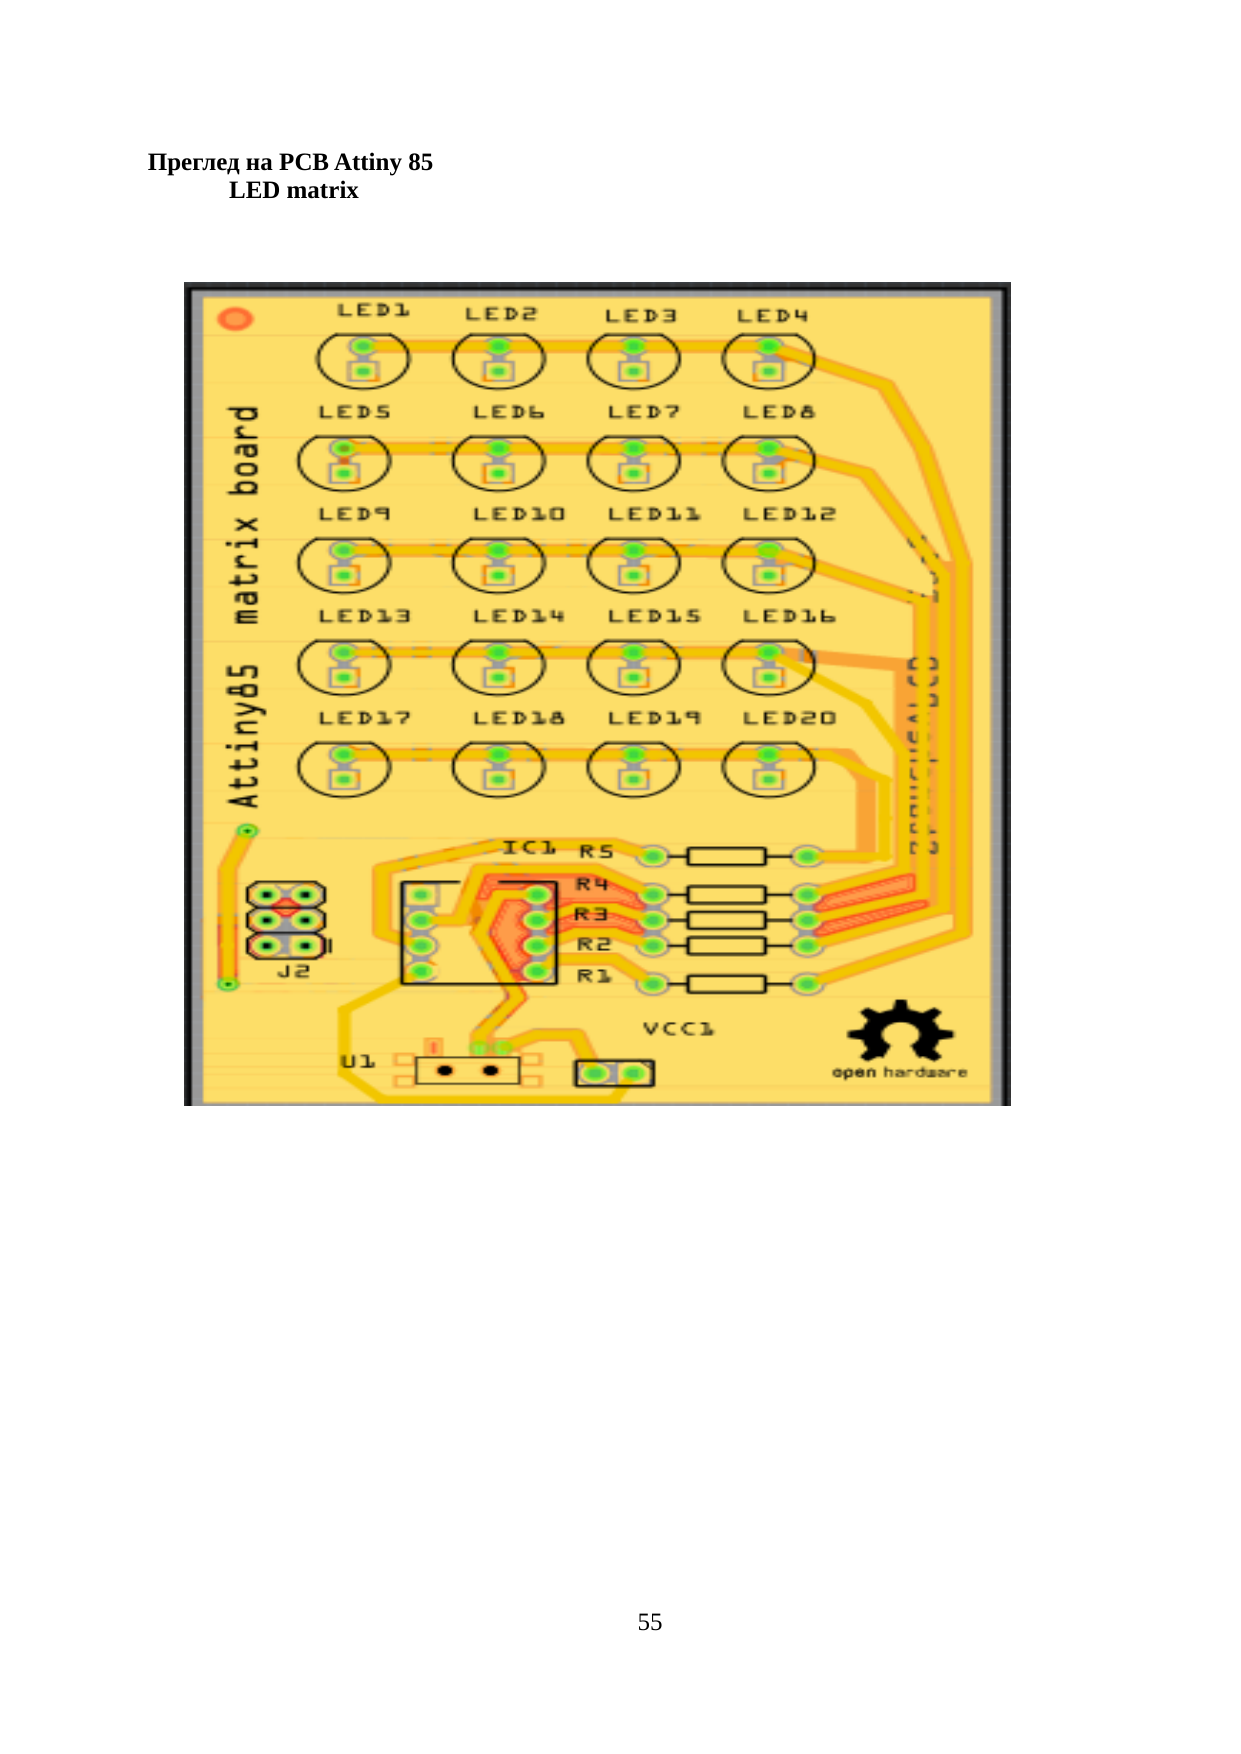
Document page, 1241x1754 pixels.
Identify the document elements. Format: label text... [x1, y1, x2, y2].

text LED matrix [223, 176, 1152, 204]
picture [184, 282, 1011, 1106]
text Преглед на PCB Attiny 85 [148, 147, 1152, 176]
